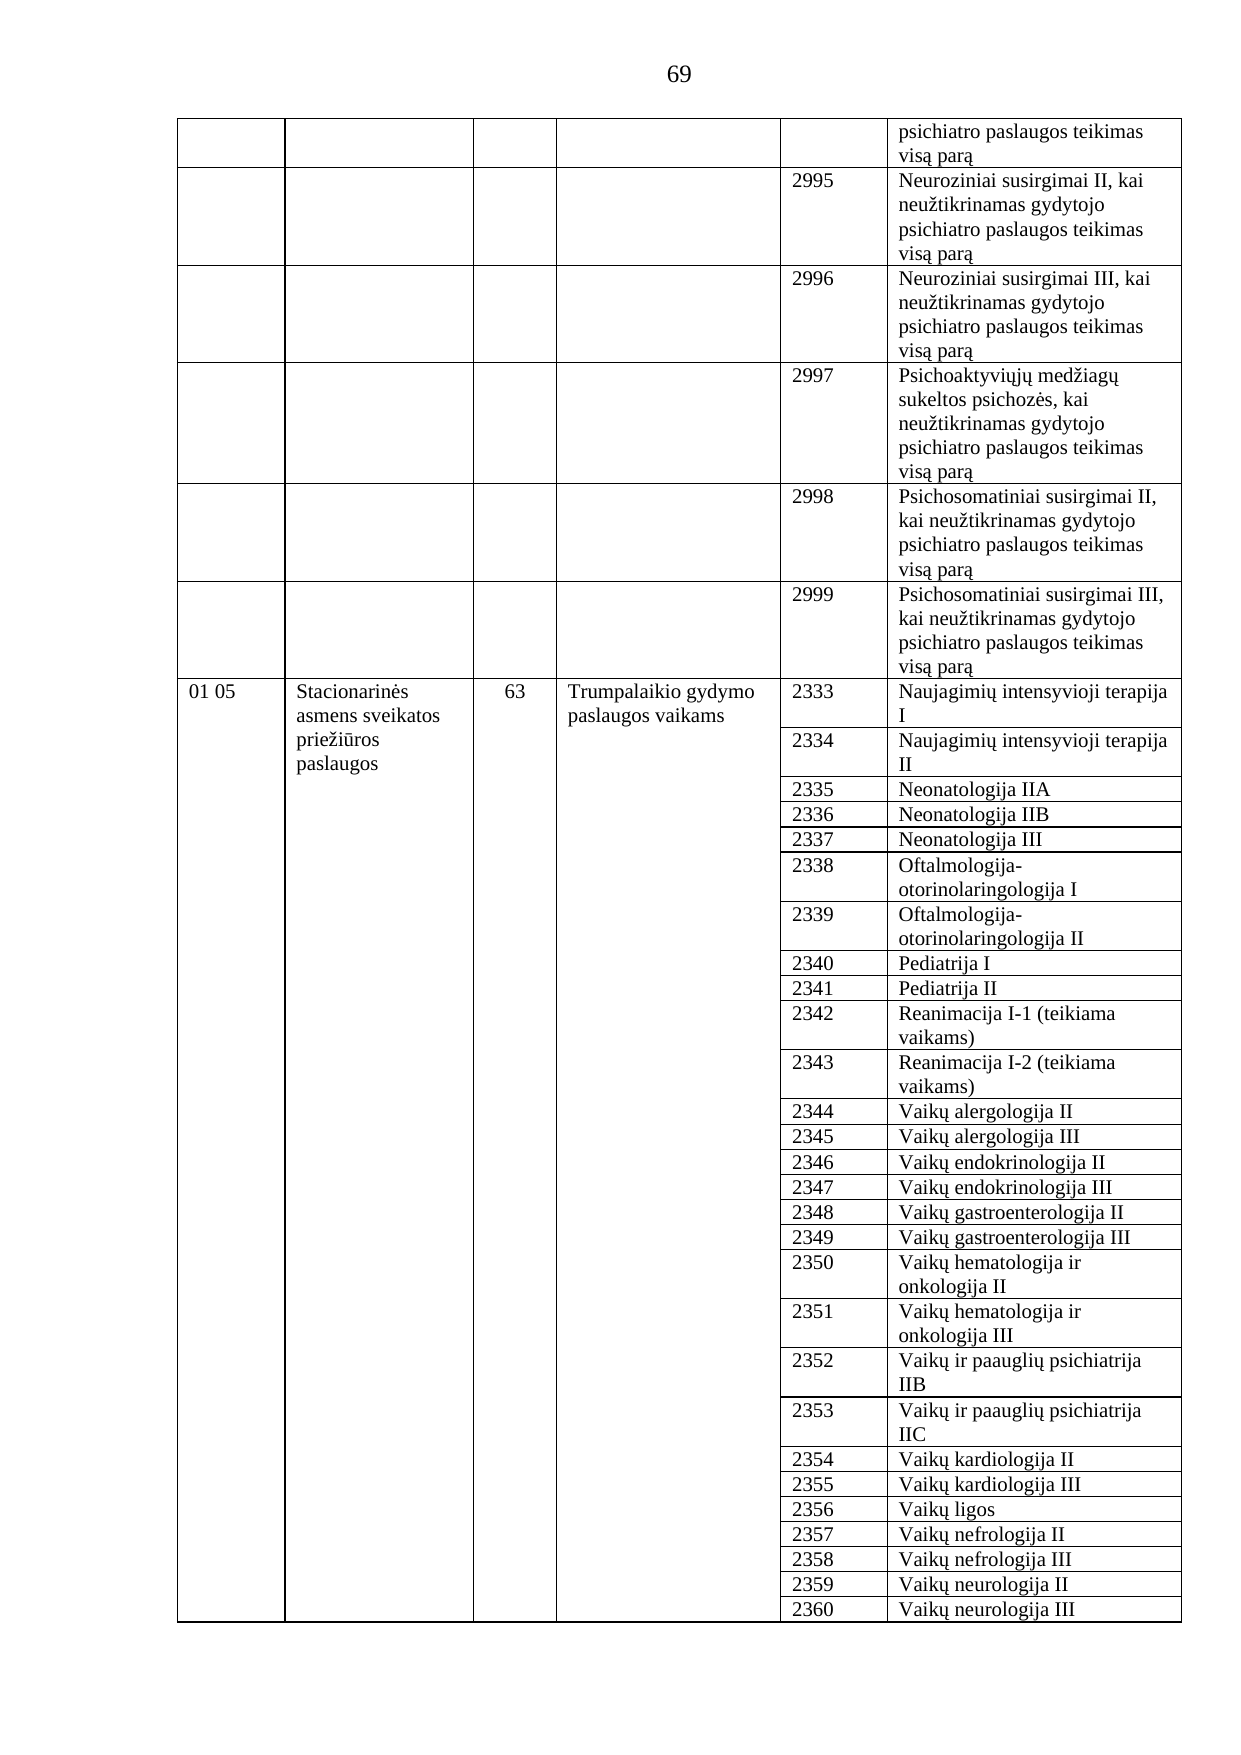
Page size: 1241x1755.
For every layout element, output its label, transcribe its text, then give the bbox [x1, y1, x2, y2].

table_cell 2354 [781, 1447, 887, 1471]
table_cell Neuroziniai susirgimai III, kai neužtikrinamas gydytojo psichiatro paslaugos teikimas visą parą [888, 266, 1181, 362]
table_cell Vaikų gastroenterologija III [888, 1225, 1181, 1249]
table_cell Vaikų ir paauglių psichiatrija IIC [888, 1398, 1181, 1446]
table_cell 2358 [781, 1547, 887, 1571]
table_cell [557, 582, 780, 678]
table_cell [557, 266, 780, 362]
table_cell Naujagimių intensyvioji terapija II [888, 728, 1181, 776]
table_cell 2359 [781, 1572, 887, 1596]
table_cell 2999 [781, 582, 887, 678]
table_cell 2340 [781, 951, 887, 975]
table_cell Vaikų alergologija III [888, 1125, 1181, 1148]
table_cell 2997 [781, 363, 887, 483]
table_cell 2998 [781, 484, 887, 581]
table_cell 2345 [781, 1125, 887, 1148]
table_cell [474, 168, 556, 264]
table_cell [286, 119, 473, 167]
table_cell 2343 [781, 1050, 887, 1098]
table_cell Vaikų neurologija II [888, 1572, 1181, 1596]
table_cell Vaikų neurologija III [888, 1597, 1181, 1621]
table_cell 2336 [781, 802, 887, 826]
table_cell [178, 484, 284, 581]
table_cell Oftalmologija-otorinolaringologija I [888, 853, 1181, 901]
table_cell 2350 [781, 1250, 887, 1298]
table_cell 63 [474, 679, 556, 1621]
table_cell Vaikų endokrinologija III [888, 1175, 1181, 1199]
table_cell 2353 [781, 1398, 887, 1446]
table_cell Naujagimių intensyvioji terapija I [888, 679, 1181, 727]
table_cell Psichoaktyviųjų medžiagų sukeltos psichozės, kai neužtikrinamas gydytojo psichiatro paslaugos teikimas visą parą [888, 363, 1181, 483]
table_cell 01 05 [178, 679, 284, 1621]
table_cell [178, 119, 284, 167]
table_cell 2347 [781, 1175, 887, 1199]
table_cell Neonatologija III [888, 828, 1181, 851]
table_cell [286, 168, 473, 264]
table_cell [286, 266, 473, 362]
table_cell [178, 363, 284, 483]
table_cell [286, 582, 473, 678]
table_cell [286, 484, 473, 581]
table_cell [557, 363, 780, 483]
table_cell Vaikų kardiologija II [888, 1447, 1181, 1471]
table_cell [178, 266, 284, 362]
table_cell Psichosomatiniai susirgimai III, kai neužtikrinamas gydytojo psichiatro paslaugos teikimas visą parą [888, 582, 1181, 678]
table_cell 2356 [781, 1497, 887, 1521]
table_cell Vaikų nefrologija II [888, 1522, 1181, 1546]
table_cell 2334 [781, 728, 887, 776]
table_cell 2346 [781, 1150, 887, 1174]
table_cell [178, 168, 284, 264]
table_cell Vaikų hematologija ir onkologija II [888, 1250, 1181, 1298]
table_cell Vaikų ligos [888, 1497, 1181, 1521]
table_cell 2341 [781, 976, 887, 1000]
table_cell Trumpalaikio gydymo paslaugos vaikams [557, 679, 780, 1621]
table_cell Pediatrija I [888, 951, 1181, 975]
table_cell [557, 119, 780, 167]
table_cell [474, 582, 556, 678]
table_cell 2360 [781, 1597, 887, 1621]
table_cell Vaikų kardiologija III [888, 1472, 1181, 1496]
table_cell 2335 [781, 777, 887, 801]
table_cell [286, 363, 473, 483]
table_cell Neonatologija IIA [888, 777, 1181, 801]
table_cell [474, 266, 556, 362]
table_cell Stacionarinės asmens sveikatos priežiūros paslaugos [286, 679, 473, 1621]
table_cell [474, 363, 556, 483]
table_cell 2995 [781, 168, 887, 264]
table_cell 2355 [781, 1472, 887, 1496]
table_cell Vaikų nefrologija III [888, 1547, 1181, 1571]
table_cell 2349 [781, 1225, 887, 1249]
table_cell 2342 [781, 1001, 887, 1049]
table_cell 2333 [781, 679, 887, 727]
table_cell [474, 119, 556, 167]
table_cell 2351 [781, 1299, 887, 1347]
table_cell psichiatro paslaugos teikimas visą parą [888, 119, 1181, 167]
table_cell Neuroziniai susirgimai II, kai neužtikrinamas gydytojo psichiatro paslaugos teikimas visą parą [888, 168, 1181, 264]
table_cell Psichosomatiniai susirgimai II, kai neužtikrinamas gydytojo psichiatro paslaugos teikimas visą parą [888, 484, 1181, 581]
table_cell [178, 582, 284, 678]
table_cell Vaikų ir paauglių psichiatrija IIB [888, 1348, 1181, 1396]
table_cell 2339 [781, 902, 887, 950]
table_cell Neonatologija IIB [888, 802, 1181, 826]
table_cell 2352 [781, 1348, 887, 1396]
table_cell Vaikų hematologija ir onkologija III [888, 1299, 1181, 1347]
table_cell 2337 [781, 828, 887, 851]
table_cell Oftalmologija-otorinolaringologija II [888, 902, 1181, 950]
table_cell 2344 [781, 1099, 887, 1123]
table_cell Reanimacija I-2 (teikiama vaikams) [888, 1050, 1181, 1098]
table_cell [557, 484, 780, 581]
table_cell 2338 [781, 853, 887, 901]
table_cell Vaikų gastroenterologija II [888, 1200, 1181, 1224]
table_cell [557, 168, 780, 264]
table_cell Vaikų alergologija II [888, 1099, 1181, 1123]
table_cell [781, 119, 887, 167]
table_cell [474, 484, 556, 581]
table_cell Reanimacija I-1 (teikiama vaikams) [888, 1001, 1181, 1049]
table_cell 2357 [781, 1522, 887, 1546]
table_cell Vaikų endokrinologija II [888, 1150, 1181, 1174]
table_cell Pediatrija II [888, 976, 1181, 1000]
table_cell 2348 [781, 1200, 887, 1224]
table_cell 2996 [781, 266, 887, 362]
